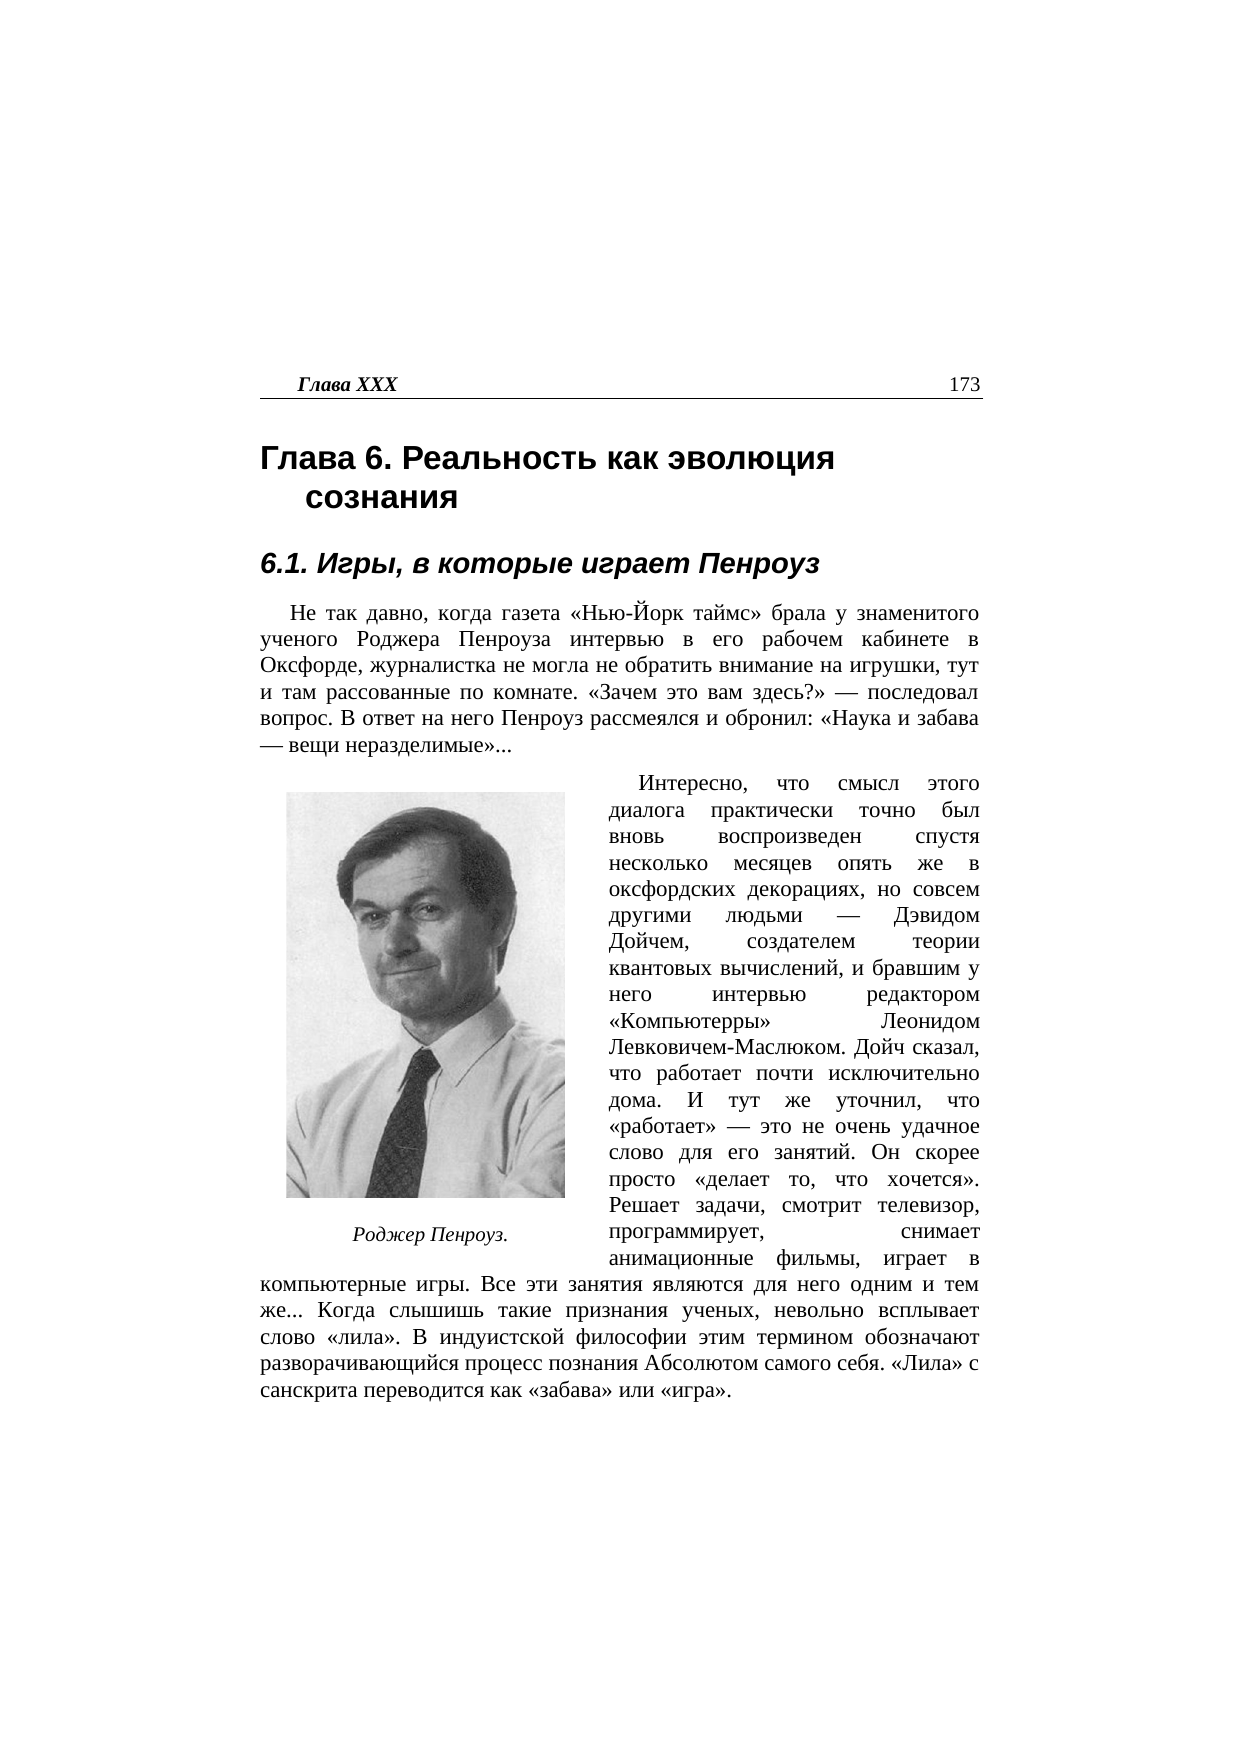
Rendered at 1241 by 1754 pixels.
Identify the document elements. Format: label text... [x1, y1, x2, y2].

subtitle Глава 6. Реальность как эволюция сознания [260, 438, 980, 515]
subtitle 6.1. Игры, в которые играет Пенроуз [260, 547, 980, 580]
picture [286, 792, 565, 1198]
text Интересно, что смысл этого диалога практически точно был вновь воспроизведен спустя несколько месяцев опять же в оксфордских декорациях, но совсем другими людьми — Дэвидом Дойчем, создателем теории квантовых вычислений, и бравшим у него интервью редактором «Компьютерры» Леонидом Левковичем-Маслюком. Дойч сказал, что работает почти исключительно дома. И тут же уточнил, что «работает» — это не очень удачное слово для его занятий. Он скорее просто «делает то, что хочется». Решает задачи, смотрит телевизор, программирует, снимает анимационные фильмы, играет в компьютерные игры. Все эти занятия являются для него одним и тем же... Когда слышишь такие признания ученых, невольно всплывает слово «лила». В индуистской философии этим термином обозначают разворачивающийся процесс познания Абсолютом самого себя. «Лила» с санскрита переводится как «забава» или «игра». [260, 769, 980, 1402]
text Не так давно, когда газета «Нью-Йорк таймс» брала у знаменитого ученого Роджера Пенроуза интервью в его рабочем кабинете в Оксфорде, журналистка не могла не обратить внимание на игрушки, тут и там рассованные по комнате. «Зачем это вам здесь?» — последовал вопрос. В ответ на него Пенроуз рассмеялся и обронил: «Наука и забава — вещи неразделимые»... [260, 599, 980, 757]
text Роджер Пенроуз. [286, 1222, 574, 1246]
